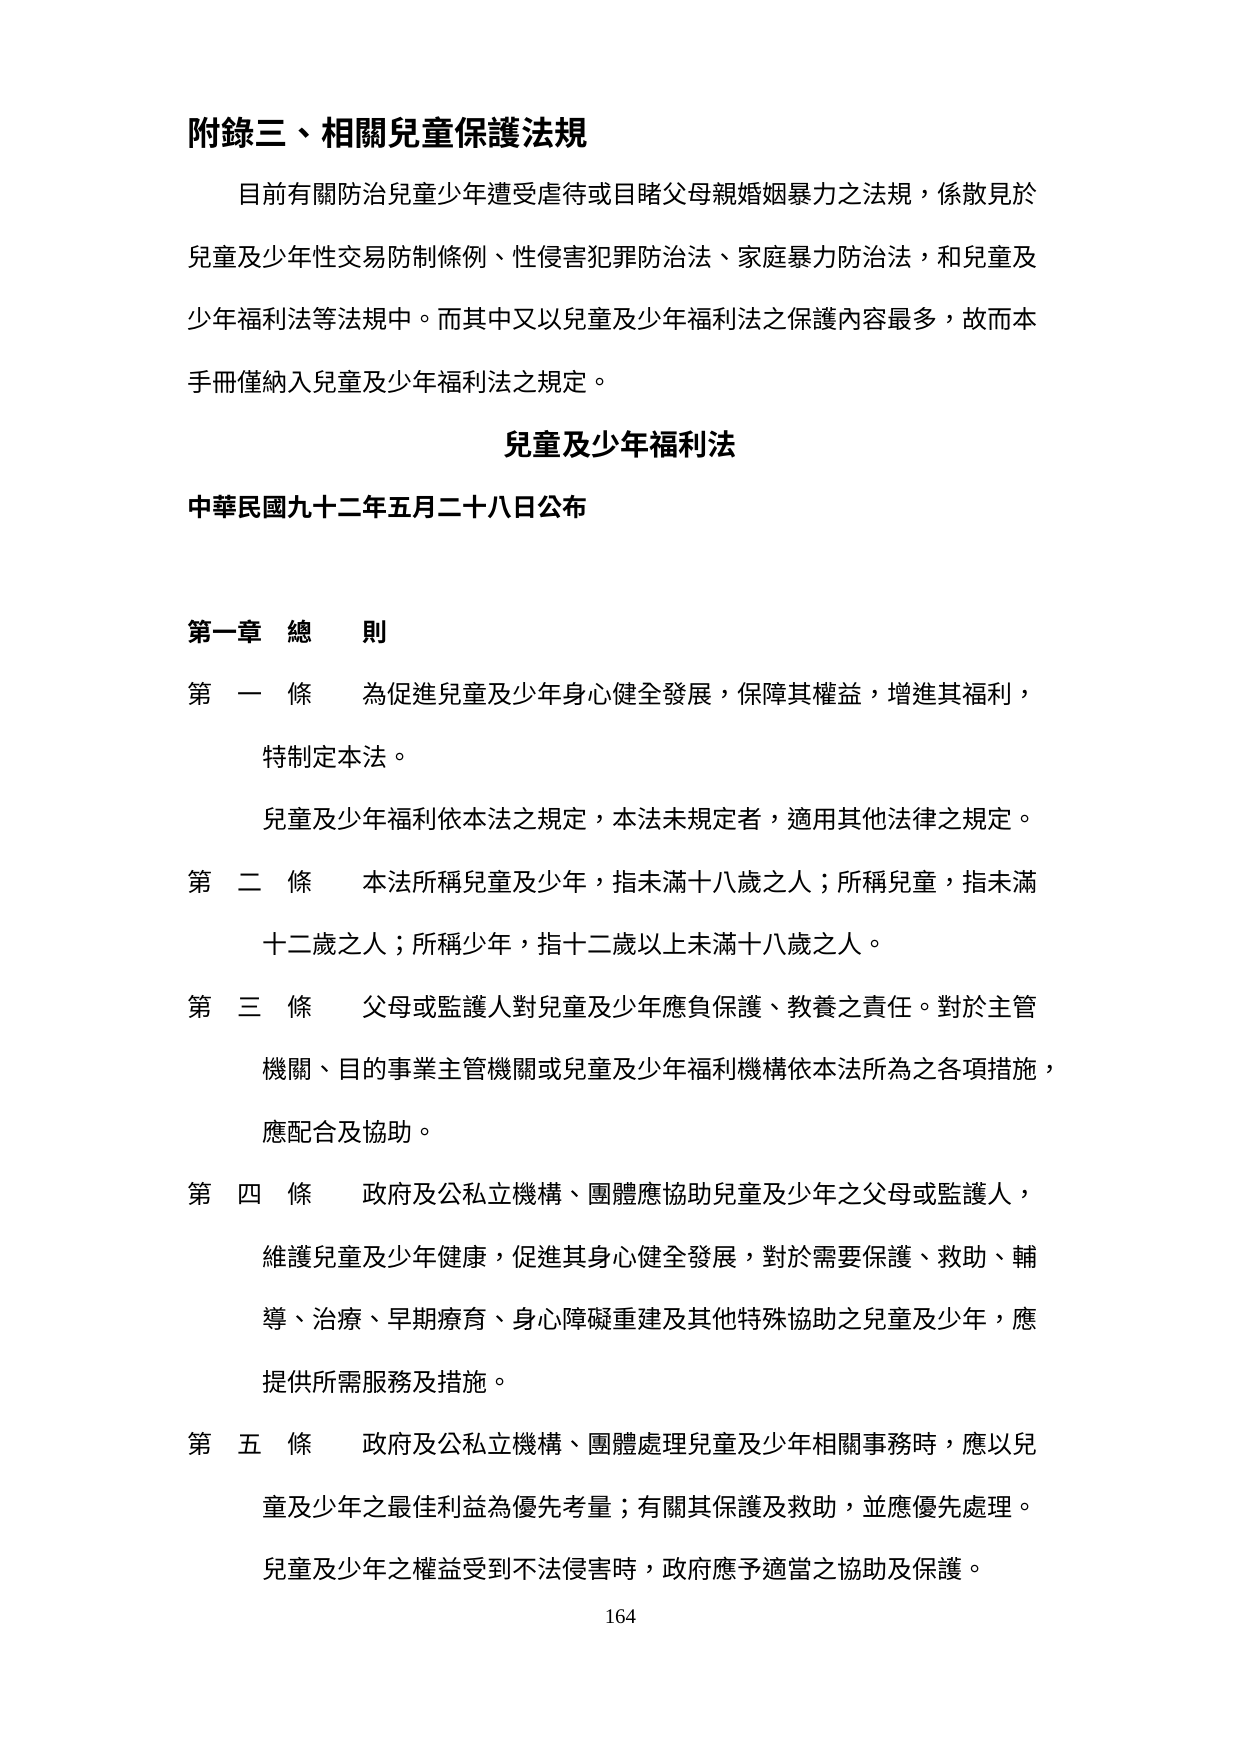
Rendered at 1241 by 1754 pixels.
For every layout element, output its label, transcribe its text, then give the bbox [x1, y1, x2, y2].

text 兒童及少年之權益受到不法侵害時，政府應予適當之協助及保護。 [262, 1526, 1053, 1589]
text 附錄三、相關兒童保護法規 [187, 89, 1053, 151]
text 兒童及少年福利依本法之規定，本法未規定者，適用其他法律之規定。 [262, 776, 1053, 839]
text 目前有關防治兒童少年遭受虐待或目睹父母親婚姻暴力之法規，係散見於兒童及少年性交易防制條例、性侵害犯罪防治法、家庭暴力防治法，和兒童及少年福利法等法規中。而其中又以兒童及少年福利法之保護內容最多，故而本手冊僅納入兒童及少年福利法之規定。 [187, 151, 1053, 401]
text 兒童及少年福利法 [187, 401, 1053, 464]
text 中華民國九十二年五月二十八日公布 [187, 464, 1053, 526]
text 第 五 條 政府及公私立機構、團體處理兒童及少年相關事務時，應以兒童及少年之最佳利益為優先考量；有關其保護及救助，並應優先處理。 [187, 1401, 1053, 1526]
text 第 四 條 政府及公私立機構、團體應協助兒童及少年之父母或監護人，維護兒童及少年健康，促進其身心健全發展，對於需要保護、救助、輔導、治療、早期療育、身心障礙重建及其他特殊協助之兒童及少年，應提供所需服務及措施。 [187, 1151, 1053, 1401]
text 第 三 條 父母或監護人對兒童及少年應負保護、教養之責任。對於主管機關、目的事業主管機關或兒童及少年福利機構依本法所為之各項措施，應配合及協助。 [187, 964, 1053, 1151]
text 第 二 條 本法所稱兒童及少年，指未滿十八歲之人；所稱兒童，指未滿十二歲之人；所稱少年，指十二歲以上未滿十八歲之人。 [187, 839, 1053, 964]
text 第一章 總 則 [187, 589, 1053, 651]
text 第 一 條 為促進兒童及少年身心健全發展，保障其權益，增進其福利，特制定本法。 [187, 651, 1053, 776]
